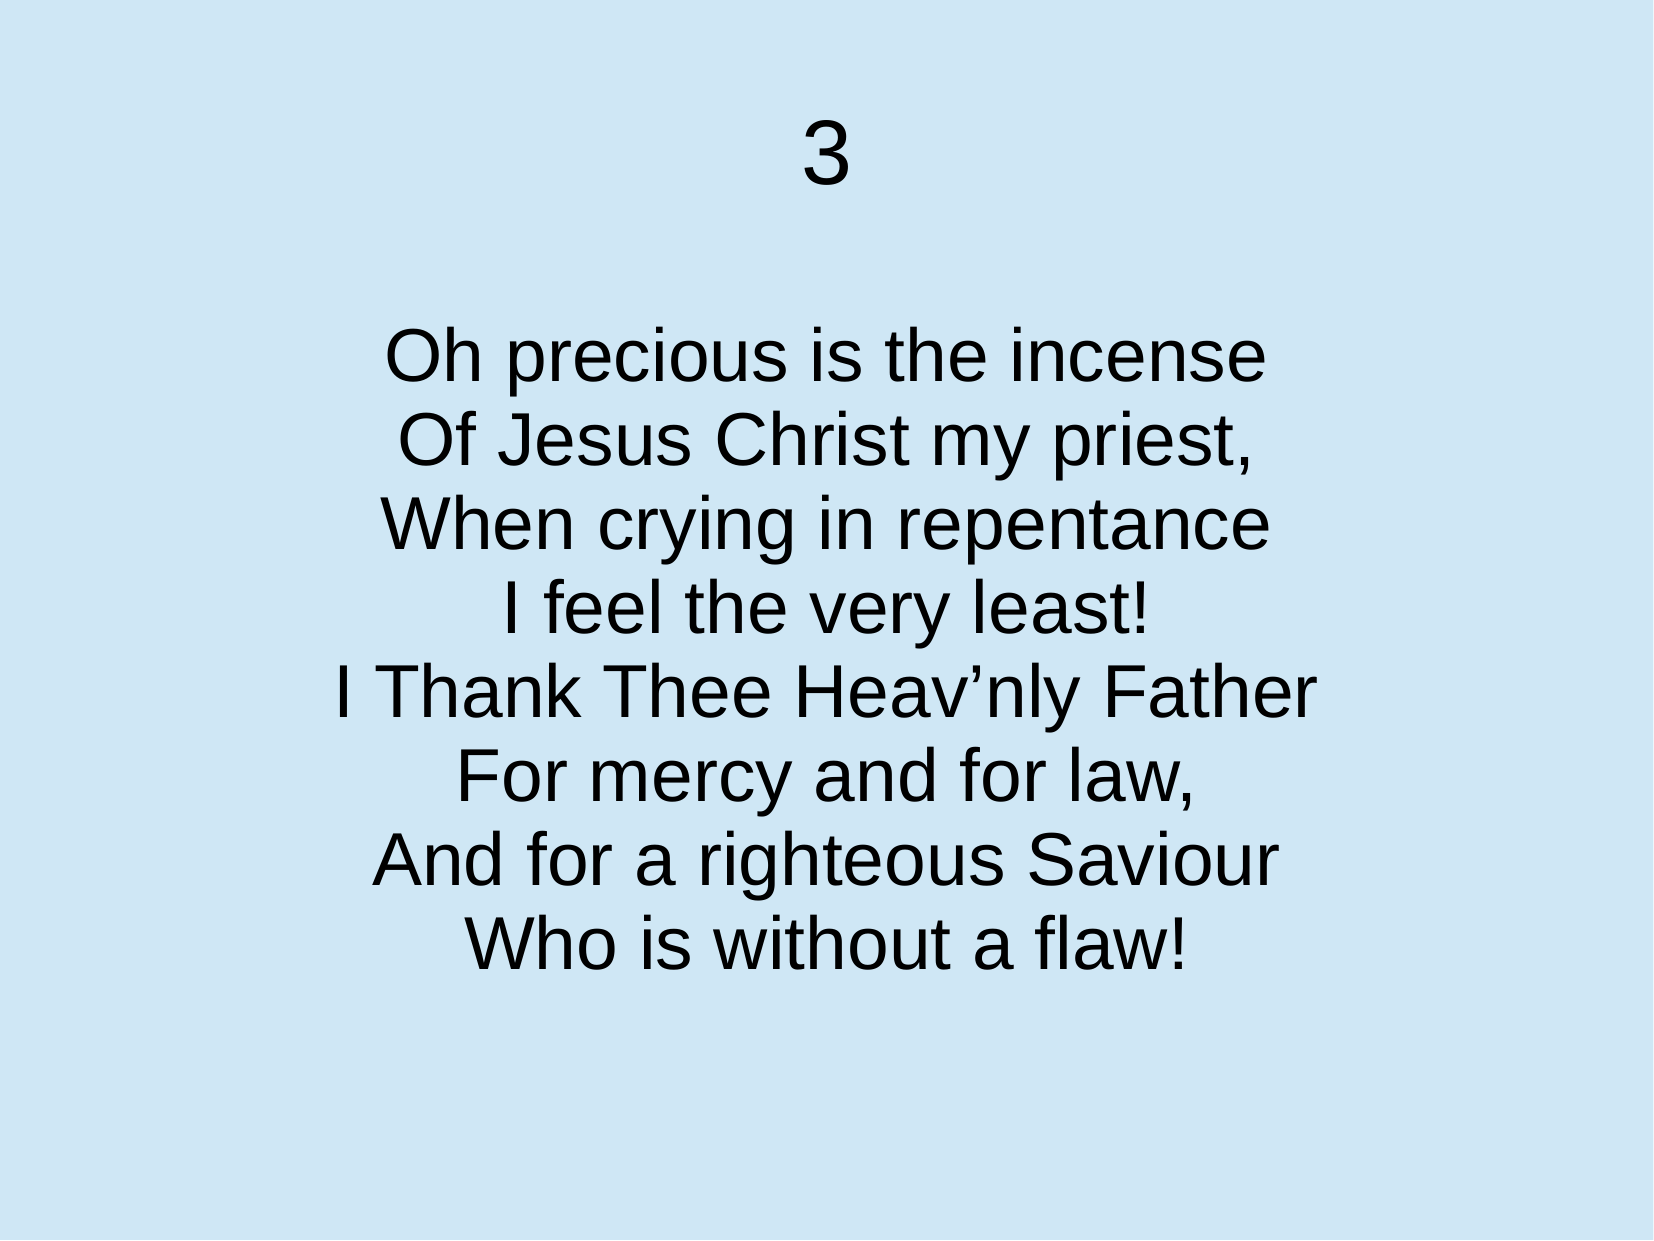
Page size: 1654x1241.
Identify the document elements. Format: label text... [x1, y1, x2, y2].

subtitle Oh precious is the incense Of Jesus Christ my priest, When crying in repentance I feel the very least! I Thank Thee Heav’nly Father For mercy and for law, And for a righteous Saviour Who is without a flaw! [82, 290, 1571, 1010]
title 3 [82, 49, 1571, 257]
